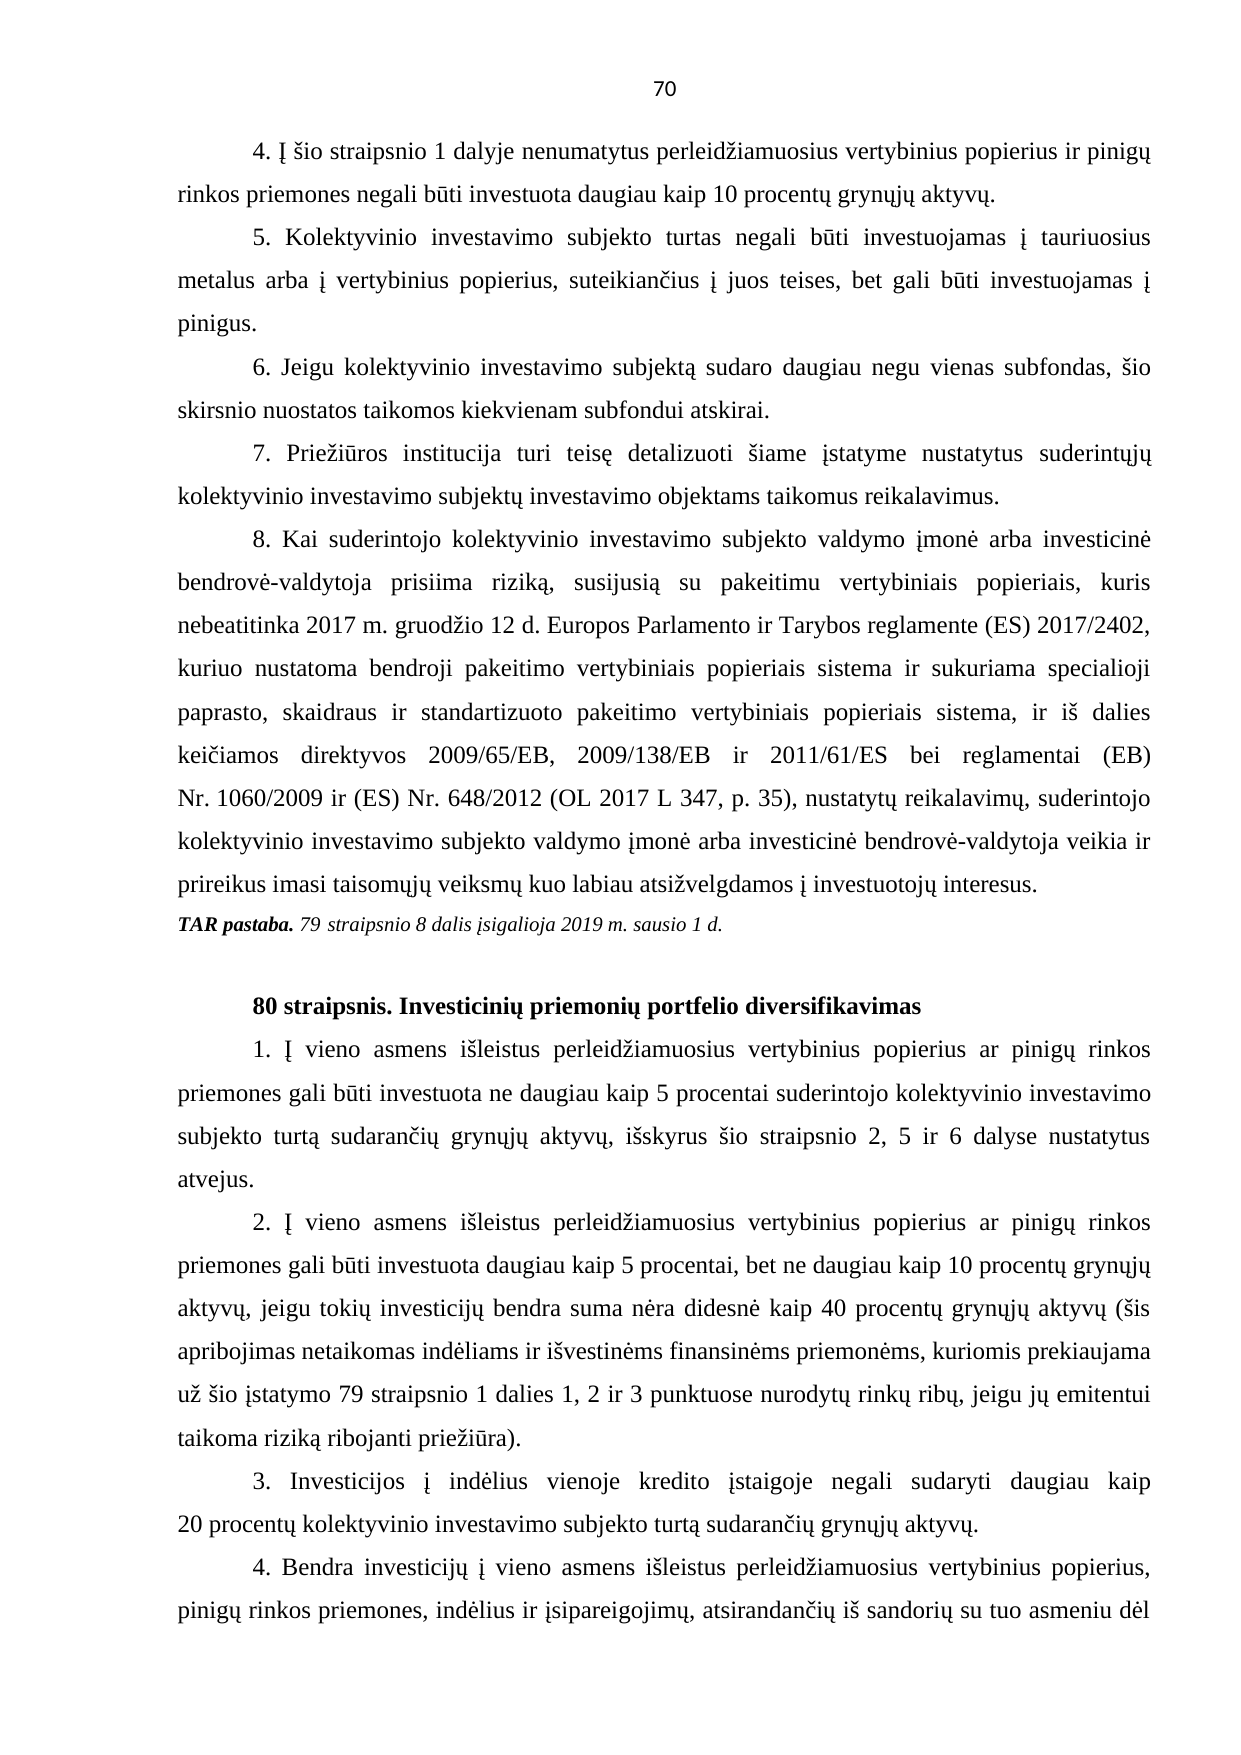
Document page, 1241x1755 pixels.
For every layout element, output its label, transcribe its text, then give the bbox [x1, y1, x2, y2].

text TAR pastaba. 79 straipsnio 8 dalis įsigalioja 2019 m. sausio 1 d. [177, 912, 1152, 936]
text 4. Į šio straipsnio 1 dalyje nenumatytus perleidžiamuosius vertybinius popierius ir pinigų rinkos priemones negali būti investuota daugiau kaip 10 procentų grynųjų aktyvų. [177, 136, 1152, 208]
text 80 straipsnis. Investicinių priemonių portfelio diversifikavimas [252, 991, 1152, 1020]
text 3. Investicijos į indėlius vienoje kredito įstaigoje negali sudaryti daugiau kaip 20 procentų kolektyvinio investavimo subjekto turtą sudarančių grynųjų aktyvų. [177, 1466, 1152, 1538]
text 6. Jeigu kolektyvinio investavimo subjektą sudaro daugiau negu vienas subfondas, šio skirsnio nuostatos taikomos kiekvienam subfondui atskirai. [177, 352, 1152, 423]
text 2. Į vieno asmens išleistus perleidžiamuosius vertybinius popierius ar pinigų rinkos priemones gali būti investuota daugiau kaip 5 procentai, bet ne daugiau kaip 10 procentų grynųjų aktyvų, jeigu tokių investicijų bendra suma nėra didesnė kaip 40 procentų grynųjų aktyvų (šis apribojimas netaikomas indėliams ir išvestinėms finansinėms priemonėms, kuriomis prekiaujama už šio įstatymo 79 straipsnio 1 dalies 1, 2 ir 3 punktuose nurodytų rinkų ribų, jeigu jų emitentui taikoma riziką ribojanti priežiūra). [177, 1207, 1152, 1451]
text 8. Kai suderintojo kolektyvinio investavimo subjekto valdymo įmonė arba investicinė bendrovė-valdytoja prisiima riziką, susijusią su pakeitimu vertybiniais popieriais, kuris nebeatitinka 2017 m. gruodžio 12 d. Europos Parlamento ir Tarybos reglamente (ES) 2017/2402, kuriuo nustatoma bendroji pakeitimo vertybiniais popieriais sistema ir sukuriama specialioji paprasto, skaidraus ir standartizuoto pakeitimo vertybiniais popieriais sistema, ir iš dalies keičiamos direktyvos 2009/65/EB, 2009/138/EB ir 2011/61/ES bei reglamentai (EB) Nr. 1060/2009 ir (ES) Nr. 648/2012 (OL 2017 L 347, p. 35), nustatytų reikalavimų, suderintojo kolektyvinio investavimo subjekto valdymo įmonė arba investicinė bendrovė-valdytoja veikia ir prireikus imasi taisomųjų veiksmų kuo labiau atsižvelgdamos į investuotojų interesus. [177, 524, 1152, 898]
text 5. Kolektyvinio investavimo subjekto turtas negali būti investuojamas į tauriuosius metalus arba į vertybinius popierius, suteikiančius į juos teises, bet gali būti investuojamas į pinigus. [177, 222, 1152, 337]
text 1. Į vieno asmens išleistus perleidžiamuosius vertybinius popierius ar pinigų rinkos priemones gali būti investuota ne daugiau kaip 5 procentai suderintojo kolektyvinio investavimo subjekto turtą sudarančių grynųjų aktyvų, išskyrus šio straipsnio 2, 5 ir 6 dalyse nustatytus atvejus. [177, 1034, 1152, 1193]
text 7. Priežiūros institucija turi teisę detalizuoti šiame įstatyme nustatytus suderintųjų kolektyvinio investavimo subjektų investavimo objektams taikomus reikalavimus. [177, 438, 1152, 510]
text 4. Bendra investicijų į vieno asmens išleistus perleidžiamuosius vertybinius popierius, pinigų rinkos priemones, indėlius ir įsipareigojimų, atsirandančių iš sandorių su tuo asmeniu dėl [177, 1552, 1152, 1624]
